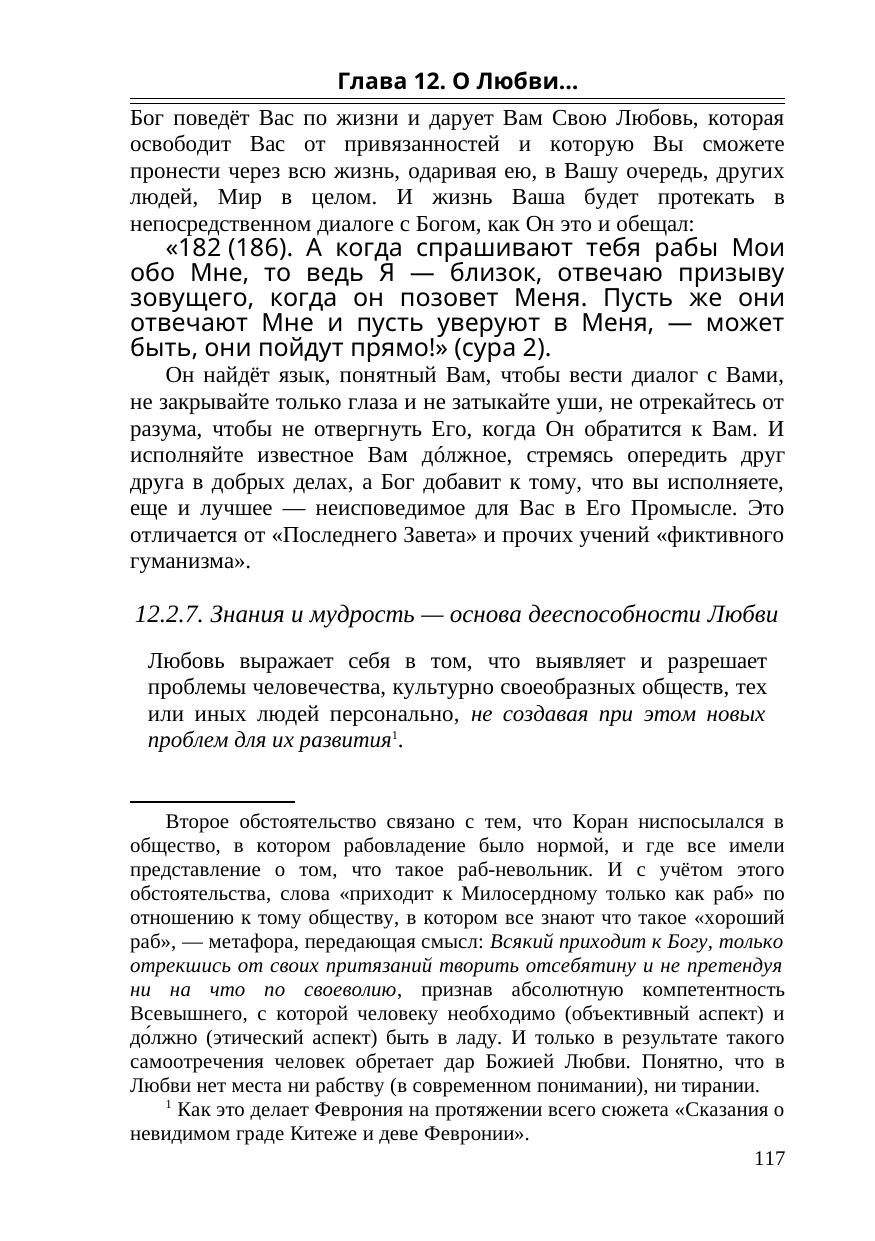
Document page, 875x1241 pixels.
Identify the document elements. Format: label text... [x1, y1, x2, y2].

subtitle 12.2.7. Знания и мудрость — основа дееспособности Любви [130, 599, 785, 628]
text Как это делает Феврония на протяжении всего сюжета «Сказания о невидимом граде Китеже и деве Февронии». [130, 1097, 785, 1145]
text Второе обстоятельство связано с тем, что Коран ниспосылался в общество, в котором рабовладение было нормой, и где все имели представление о том, что такое раб-невольник. И с учётом этого обстоятельства, слова «приходит к Милосердному только как раб» по отношению к тому обществу, в котором все знают что такое «хороший раб», — метафора, передающая смысл: Всякий приходит к Богу, только отрекшись от своих притязаний творить отсебятину и не претендуя ни на что по своеволию, признав абсолютную компетентность Всевышнего, с которой человеку необходимо (объективный аспект) и до́лжно (этический аспект) быть в ладу. И только в результате такого самоотречения человек обретает дар Божией Любви. Понятно, что в Любви нет места ни рабству (в современном понимании), ни тирании. [130, 808, 785, 1097]
text Любовь выражает себя в том, что выявляет и разрешает проблемы человечества, культурно своеобразных обществ, тех или иных людей персонально, не создавая при этом новых проблем для их развития. [148, 647, 768, 753]
text «182 (186). А когда спрашивают тебя рабы Мои обо Мне, то ведь Я — близок, отвечаю призыву зовущего, когда он позовет Меня. Пусть же они отвечают Мне и пусть уверуют в Меня, — может быть, они пойдут прямо!» (сура 2). [130, 236, 785, 361]
text Бог поведёт Вас по жизни и дарует Вам Свою Любовь, которая освободит Вас от привязанностей и которую Вы сможете пронести через всю жизнь, одаривая ею, в Вашу очередь, других людей, Мир в целом. И жизнь Ваша будет протекать в непосредственном диалоге с Богом, как Он это и обещал: [130, 104, 785, 236]
text Он найдёт язык, понятный Вам, чтобы вести диалог с Вами, не закрывайте только глаза и не затыкайте уши, не отрекайтесь от разума, чтобы не отвергнуть Его, когда Он обратится к Вам. И исполняйте известное Вам дóлжное, стремясь опередить друг друга в добрых делах, а Бог добавит к тому, что вы исполняете, еще и лучшее — неисповедимое для Вас в Его Промысле. Это отличается от «Последнего Завета» и прочих учений «фиктивного гуманизма». [130, 361, 785, 574]
